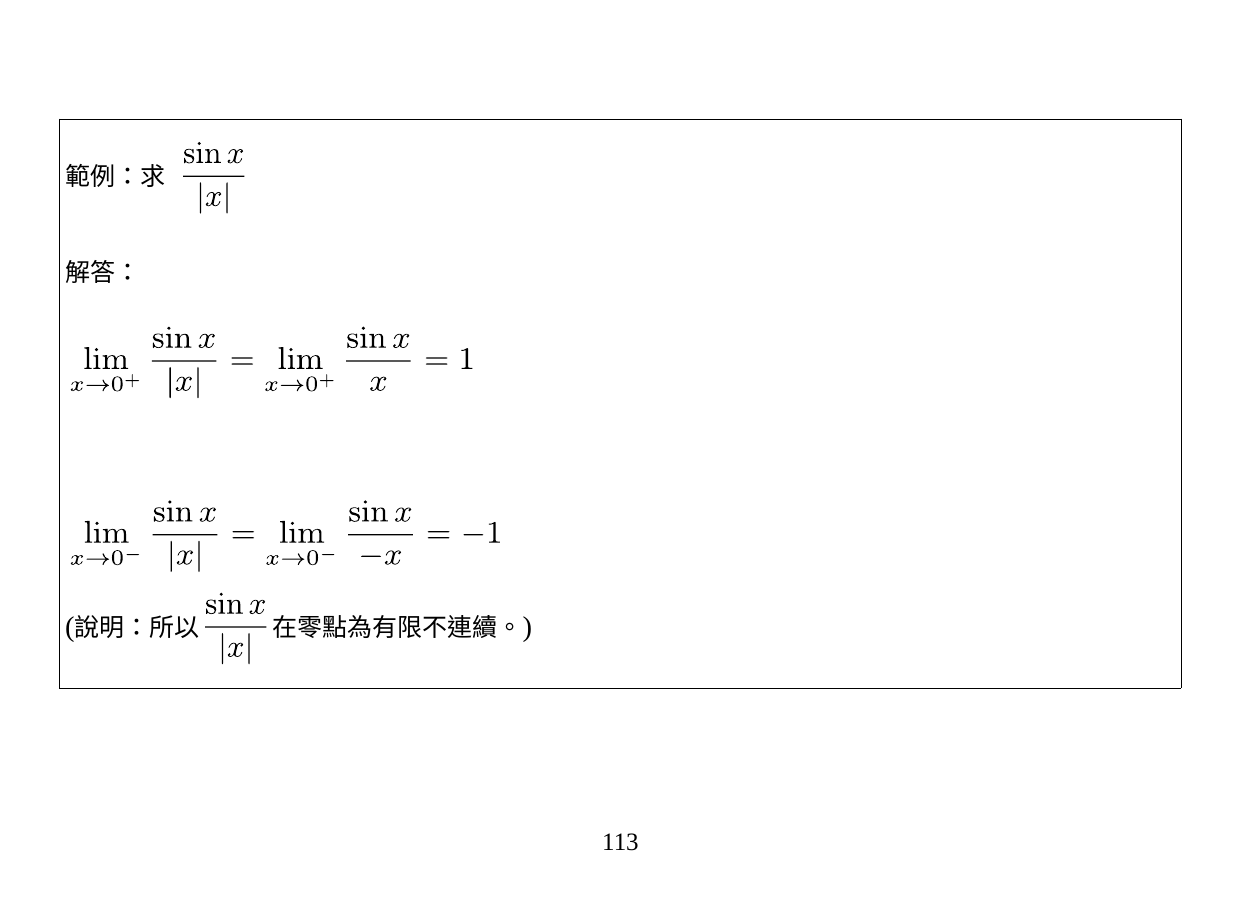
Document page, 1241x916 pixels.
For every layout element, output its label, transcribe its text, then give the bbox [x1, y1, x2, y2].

table_header 範例：求 解答： (說明：所以在零點為有限不連續。) [60, 120, 1181, 688]
